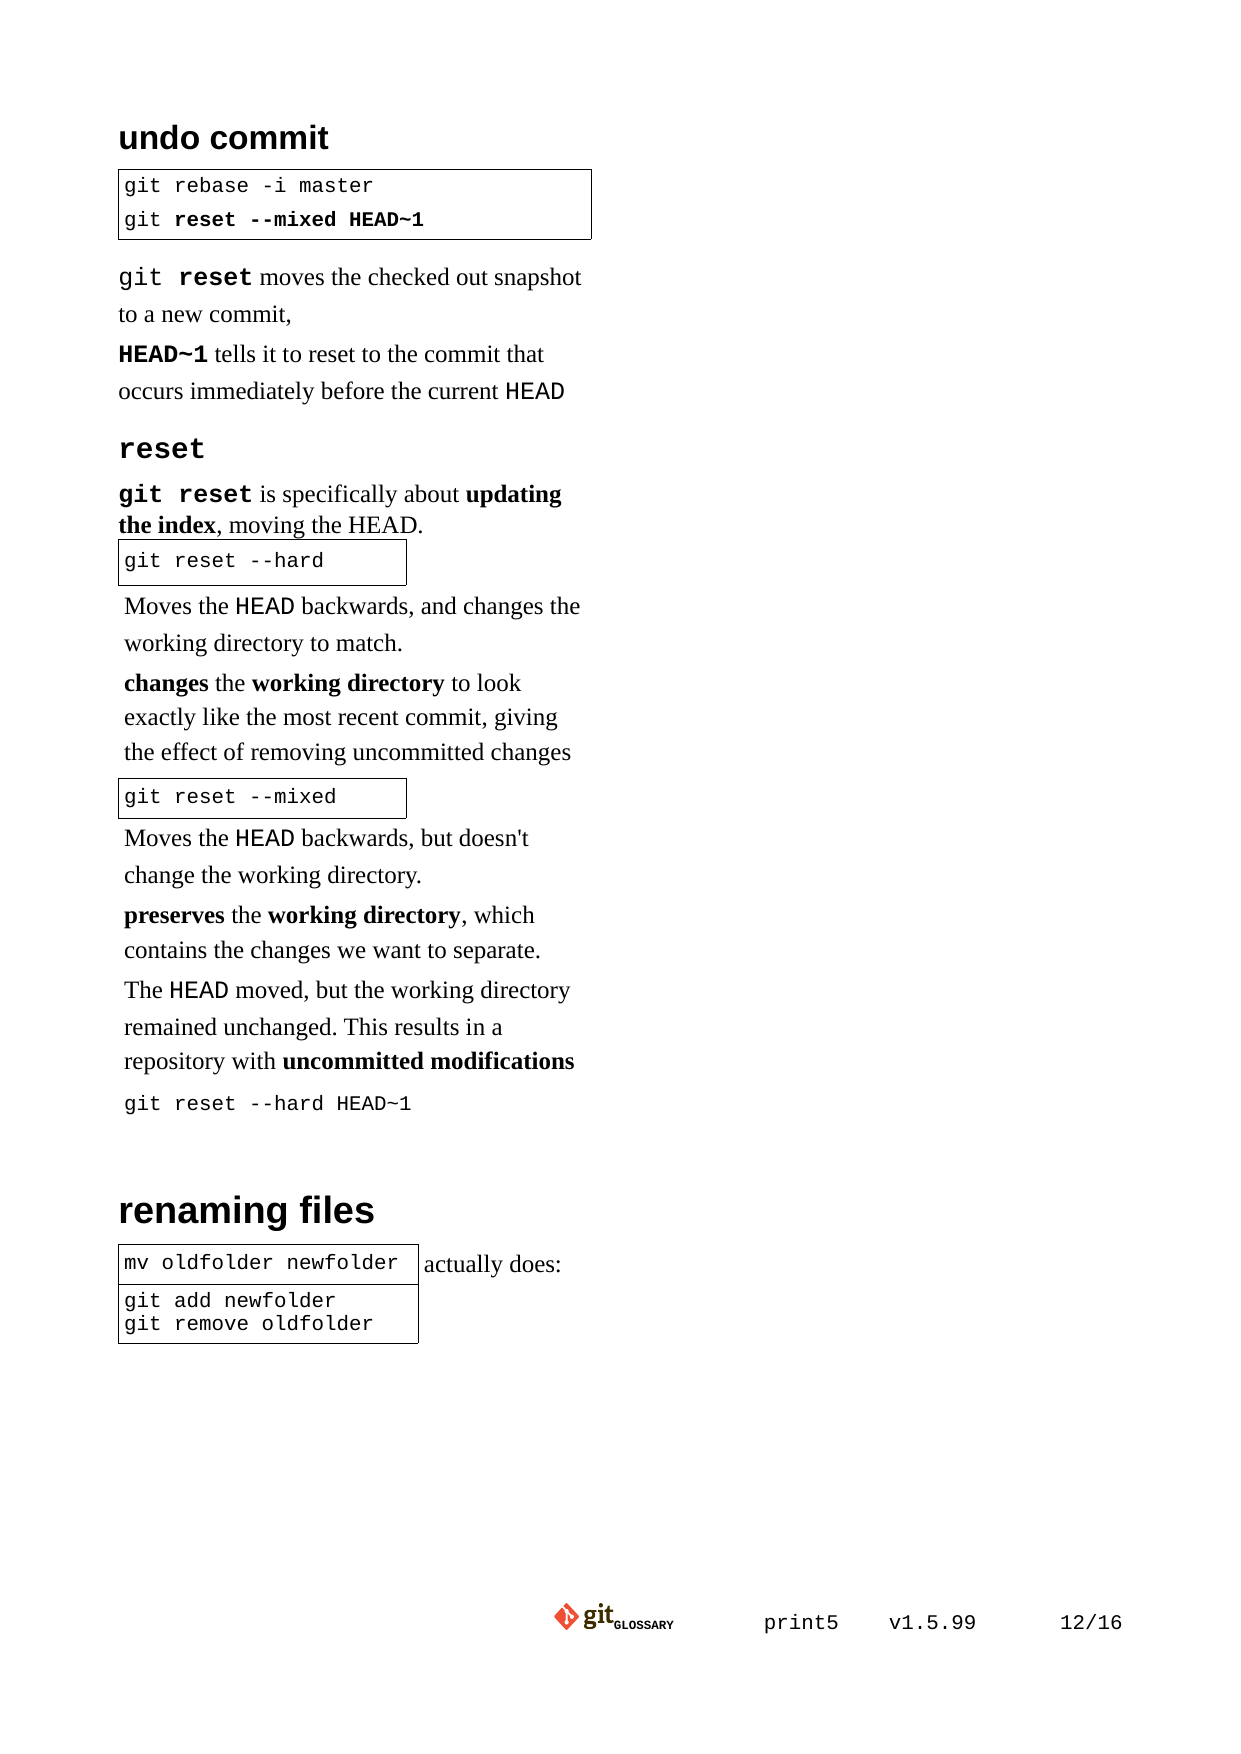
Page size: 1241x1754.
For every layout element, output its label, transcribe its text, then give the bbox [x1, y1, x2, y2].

table_cell git add newfolder git remove oldfolder [119, 1285, 418, 1343]
picture [554, 1603, 614, 1630]
text git reset moves the checked out snapshot to a new commit, [118, 262, 591, 328]
table_cell Moves the HEAD backwards, but doesn't change the working directory. preserves the working directory, which contains the changes we want to separate. The HEAD moved, but the working directory remained unchanged. This results in a repository with uncommitted modifications [118, 818, 589, 1087]
table_cell git reset --hard HEAD~1 [118, 1087, 589, 1122]
table_cell [407, 778, 589, 818]
subtitle undo commit [118, 118, 591, 157]
table_cell git reset --mixed [119, 779, 406, 818]
table_cell [419, 1284, 591, 1343]
table_header git reset --hard [119, 540, 406, 585]
text HEAD~1 tells it to reset to the commit that occurs immediately before the current HEAD [118, 339, 591, 407]
subtitle reset [118, 433, 591, 467]
table_cell Moves the HEAD backwards, and changes the working directory to match. changes the working directory to look exactly like the most recent commit, giving the effect of removing uncommitted changes [118, 585, 589, 777]
table_header [407, 539, 589, 585]
table_header git rebase -i master git reset --mixed HEAD~1 [119, 170, 591, 239]
table_header mv oldfolder newfolder [119, 1245, 418, 1284]
subtitle renaming files [118, 1187, 591, 1231]
table_header actually does: [419, 1244, 591, 1284]
text git reset is specifically about updating the index, moving the HEAD. [118, 479, 591, 539]
